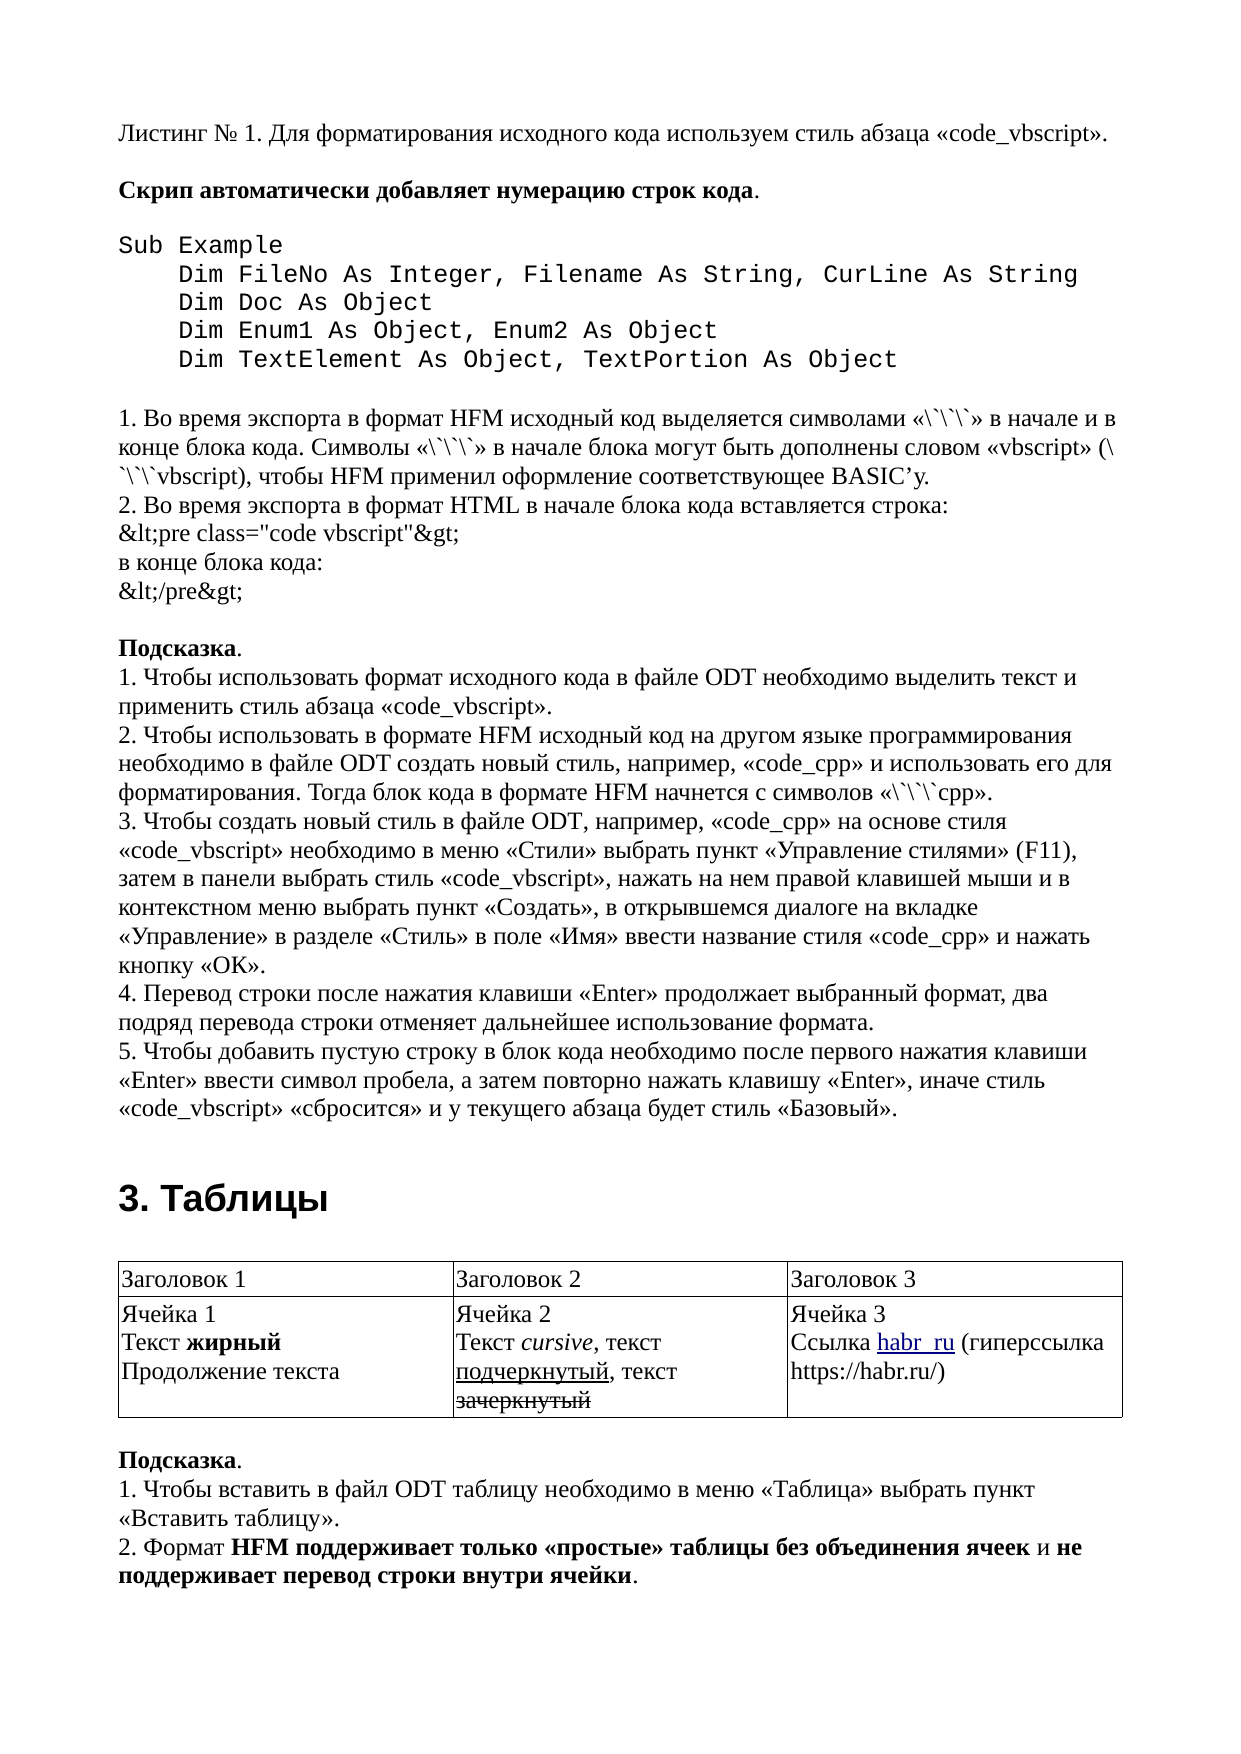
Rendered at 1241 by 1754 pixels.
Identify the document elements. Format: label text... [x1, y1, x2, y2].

subtitle 3. Таблицы [118, 1176, 1122, 1220]
text Dim TextElement As Object, TextPortion As Object [118, 346, 1122, 375]
table_header Заголовок 3 [788, 1262, 1122, 1296]
table_header Заголовок 2 [454, 1262, 787, 1296]
text Листинг № 1. Для форматирования исходного кода используем стиль абзаца «code_vbscript». [118, 118, 1122, 147]
table_header Заголовок 1 [119, 1262, 453, 1296]
text Dim Doc As Object [118, 290, 1122, 318]
text &lt;/pre&gt; [118, 576, 1122, 605]
text 2. Чтобы использовать в формате HFM исходный код на другом языке программирования необходимо в файле ODT создать новый стиль, например, «code_cpp» и использовать его для форматирования. Тогда блок кода в формате HFM начнется с символов «\`\`\`cpp». [118, 720, 1122, 806]
text 5. Чтобы добавить пустую строку в блок кода необходимо после первого нажатия клавиши «Enter» ввести символ пробела, а затем повторно нажать клавишу «Enter», иначе стиль «code_vbscript» «сбросится» и у текущего абзаца будет стиль «Базовый». [118, 1036, 1122, 1122]
text Подсказка. [118, 1445, 1122, 1474]
text 1. Чтобы вставить в файл ODT таблицу необходимо в меню «Таблица» выбрать пункт «Вставить таблицу». [118, 1474, 1122, 1532]
text 2. Во время экспорта в формат HTML в начале блока кода вставляется строка: [118, 490, 1122, 518]
text Dim FileNo As Integer, Filename As String, CurLine As String [118, 261, 1122, 290]
table_cell Ячейка 1 Текст жирный Продолжение текста [119, 1297, 453, 1417]
table_cell Ячейка 3 Ссылка habr_ru (гиперссылка https://habr.ru/) [788, 1297, 1122, 1417]
text &lt;pre class="code vbscript"&gt; [118, 518, 1122, 547]
text Скрип автоматически добавляет нумерацию строк кода. [118, 176, 1122, 204]
text 3. Чтобы создать новый стиль в файле ODT, например, «code_cpp» на основе стиля «code_vbscript» необходимо в меню «Стили» выбрать пункт «Управление стилями» (F11), затем в панели выбрать стиль «code_vbscript», нажать на нем правой клавишей мыши и в контекстном меню выбрать пункт «Создать», в открывшемся диалоге на вкладке «Управление» в разделе «Стиль» в поле «Имя» ввести название стиля «code_cpp» и нажать кнопку «ОК». [118, 806, 1122, 978]
text 1. Во время экспорта в формат HFM исходный код выделяется символами «\`\`\`» в начале и в конце блока кода. Символы «\`\`\`» в начале блока могут быть дополнены словом «vbscript» (\`\`\`vbscript), чтобы HFM применил оформление соответствующее BASIC’у. [118, 403, 1122, 490]
text Sub Example [118, 233, 1122, 261]
text Dim Enum1 As Object, Enum2 As Object [118, 318, 1122, 346]
table_cell Ячейка 2 Текст cursive, текст подчеркнутый, текст зачеркнутый [454, 1297, 787, 1417]
text Подсказка. [118, 633, 1122, 662]
text в конце блока кода: [118, 547, 1122, 576]
text 4. Перевод строки после нажатия клавиши «Enter» продолжает выбранный формат, два подряд перевода строки отменяет дальнейшее использование формата. [118, 978, 1122, 1036]
text 2. Формат HFM поддерживает только «простые» таблицы без объединения ячеек и не поддерживает перевод строки внутри ячейки. [118, 1532, 1122, 1589]
text 1. Чтобы использовать формат исходного кода в файле ODT необходимо выделить текст и применить стиль абзаца «code_vbscript». [118, 662, 1122, 720]
